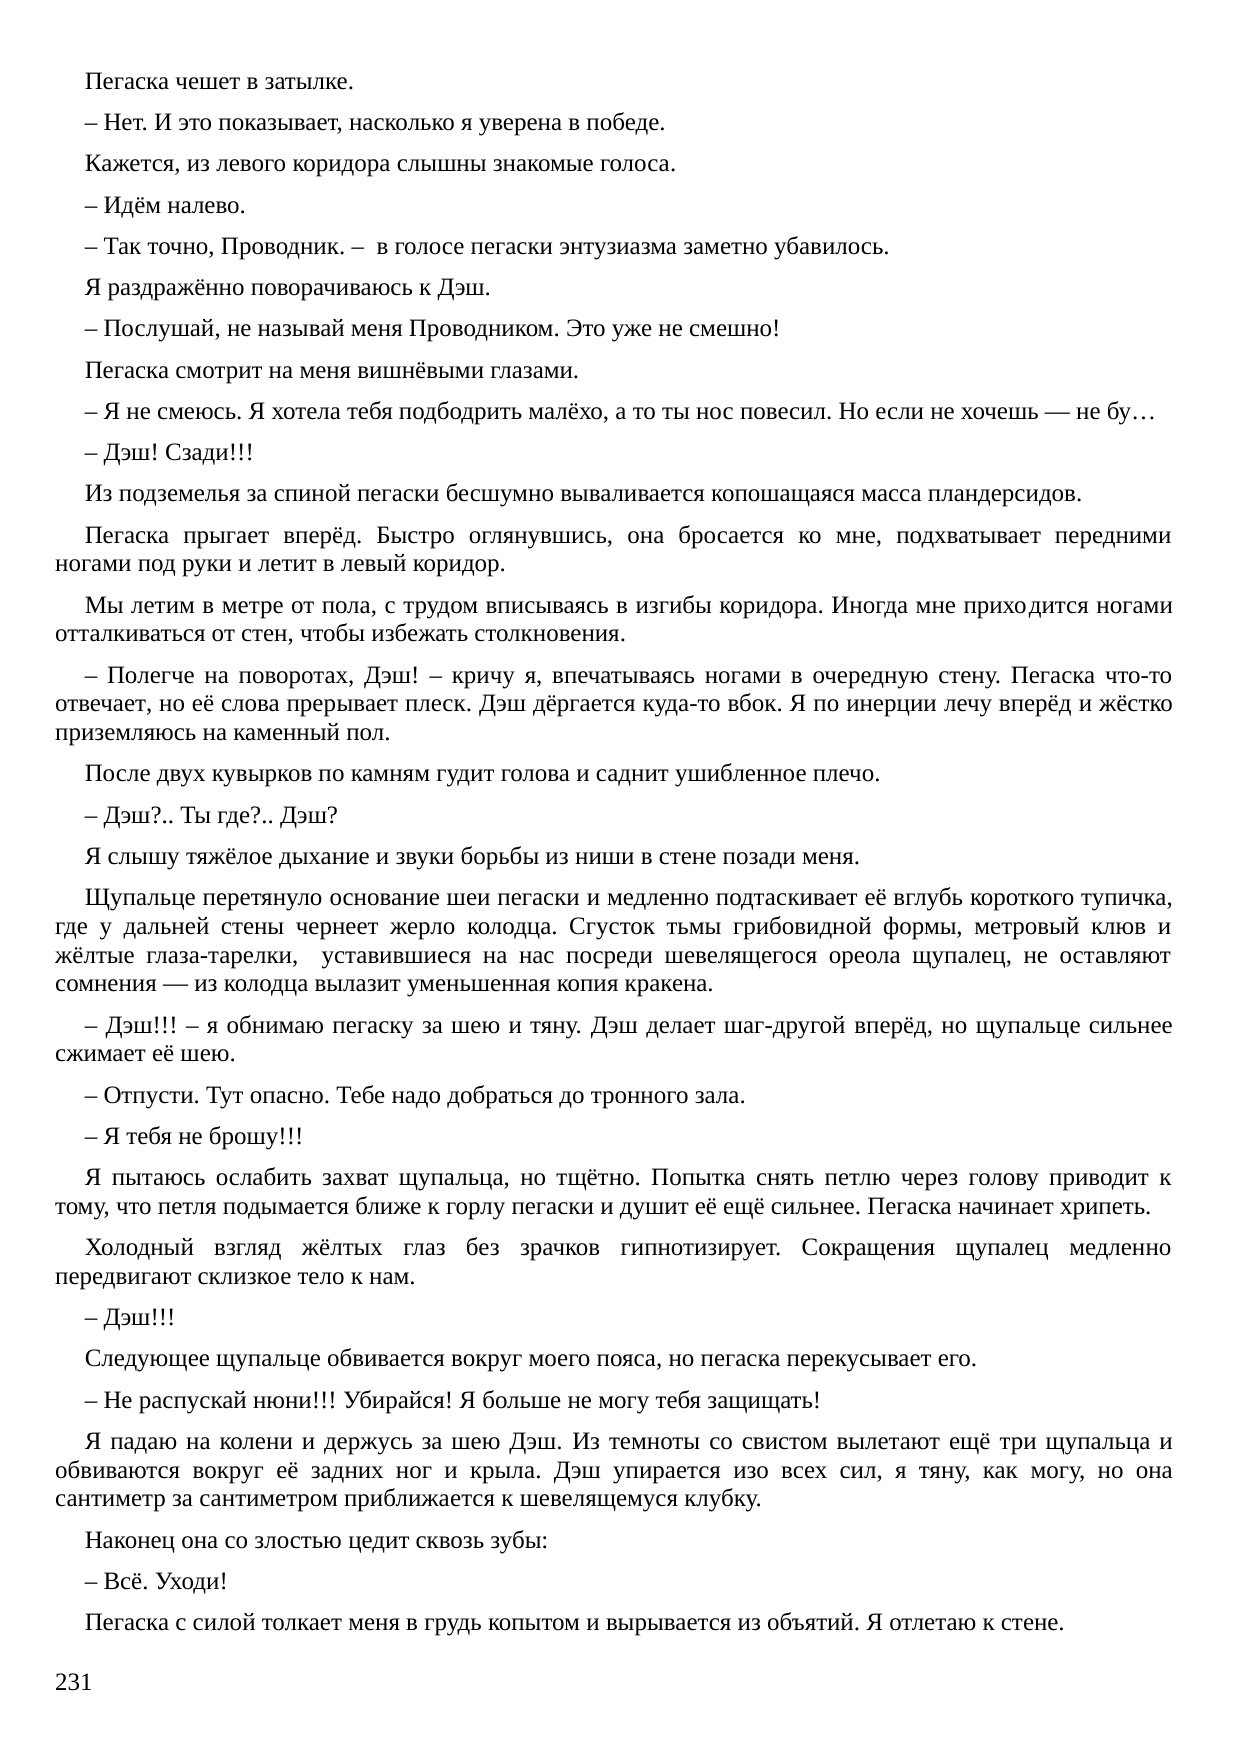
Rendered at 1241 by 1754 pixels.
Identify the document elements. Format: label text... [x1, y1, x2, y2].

text Пегаска с силой толкает меня в грудь копытом и вырывается из объятий. Я отлетаю к стене. [55, 1607, 1173, 1636]
text Кажется, из левого коридора слышны знакомые голоса. [55, 148, 1173, 177]
text – Я не смеюсь. Я хотела тебя подбодрить малёхо, а то ты нос повесил. Но если не хочешь — не бу… [55, 396, 1173, 425]
text Мы летим в метре от пола, с трудом вписываясь в изгибы коридора. Иногда мне приходится ногами отталкиваться от стен, чтобы избежать столкновения. [55, 590, 1173, 647]
text Наконец она со злостью цедит сквозь зубы: [55, 1525, 1173, 1553]
text – Нет. И это показывает, насколько я уверена в победе. [55, 107, 1173, 136]
text – Дэш!!! – я обнимаю пегаску за шею и тяну. Дэш делает шаг-другой вперёд, но щупальце сильнее сжимает её шею. [55, 1010, 1173, 1067]
text – Дэш! Сзади!!! [55, 437, 1173, 466]
text Пегаска чешет в затылке. [55, 66, 1173, 95]
text Я раздражённо поворачиваюсь к Дэш. [55, 272, 1173, 301]
text – Идём налево. [55, 190, 1173, 218]
text – Отпусти. Тут опасно. Тебе надо добраться до тронного зала. [55, 1080, 1173, 1108]
text После двух кувырков по камням гудит голова и саднит ушибленное плечо. [55, 758, 1173, 787]
text – Полегче на поворотах, Дэш! – кричу я, впечатываясь ногами в очередную стену. Пегаска что-то отвечает, но её слова прерывает плеск. Дэш дёргается куда-то вбок. Я по инерции лечу вперёд и жёстко приземляюсь на каменный пол. [55, 660, 1173, 746]
text Холодный взгляд жёлтых глаз без зрачков гипнотизирует. Сокращения щупалец медленно передвигают склизкое тело к нам. [55, 1232, 1173, 1290]
text Я падаю на колени и держусь за шею Дэш. Из темноты со свистом вылетают ещё три щупальца и обвиваются вокруг её задних ног и крыла. Дэш упирается изо всех сил, я тяну, как могу, но она сантиметр за сантиметром приближается к шевелящемуся клубку. [55, 1426, 1173, 1512]
text Я слышу тяжёлое дыхание и звуки борьбы из ниши в стене позади меня. [55, 841, 1173, 870]
text – Дэш!!! [55, 1302, 1173, 1331]
text Я пытаюсь ослабить захват щупальца, но тщётно. Попытка снять петлю через голову приводит к тому, что петля подымается ближе к горлу пегаски и душит её ещё сильнее. Пегаска начинает хрипеть. [55, 1162, 1173, 1220]
text – Не распускай нюни!!! Убирайся! Я больше не могу тебя защищать! [55, 1385, 1173, 1413]
text Пегаска прыгает вперёд. Быстро оглянувшись, она бросается ко мне, подхватывает передними ногами под руки и летит в левый коридор. [55, 520, 1173, 577]
text Из подземелья за спиной пегаски бесшумно вываливается копошащаяся масса пландерсидов. [55, 478, 1173, 507]
text – Дэш?.. Ты где?.. Дэш? [55, 800, 1173, 828]
text Пегаска смотрит на меня вишнёвыми глазами. [55, 355, 1173, 383]
text Следующее щупальце обвивается вокруг моего пояса, но пегаска перекусывает его. [55, 1343, 1173, 1372]
text Щупальце перетянуло основание шеи пегаски и медленно подтаскивает её вглубь короткого тупичка, где у дальней стены чернеет жерло колодца. Сгусток тьмы грибовидной формы, метровый клюв и жёлтые глаза-тарелки, уставившиеся на нас посреди шевелящегося ореола щупалец, не оставляют сомнения — из колодца вылазит уменьшенная копия кракена. [55, 882, 1173, 997]
text – Я тебя не брошу!!! [55, 1121, 1173, 1150]
text – Всё. Уходи! [55, 1566, 1173, 1595]
text – Так точно, Проводник. – в голосе пегаски энтузиазма заметно убавилось. [55, 231, 1173, 260]
text – Послушай, не называй меня Проводником. Это уже не смешно! [55, 313, 1173, 342]
